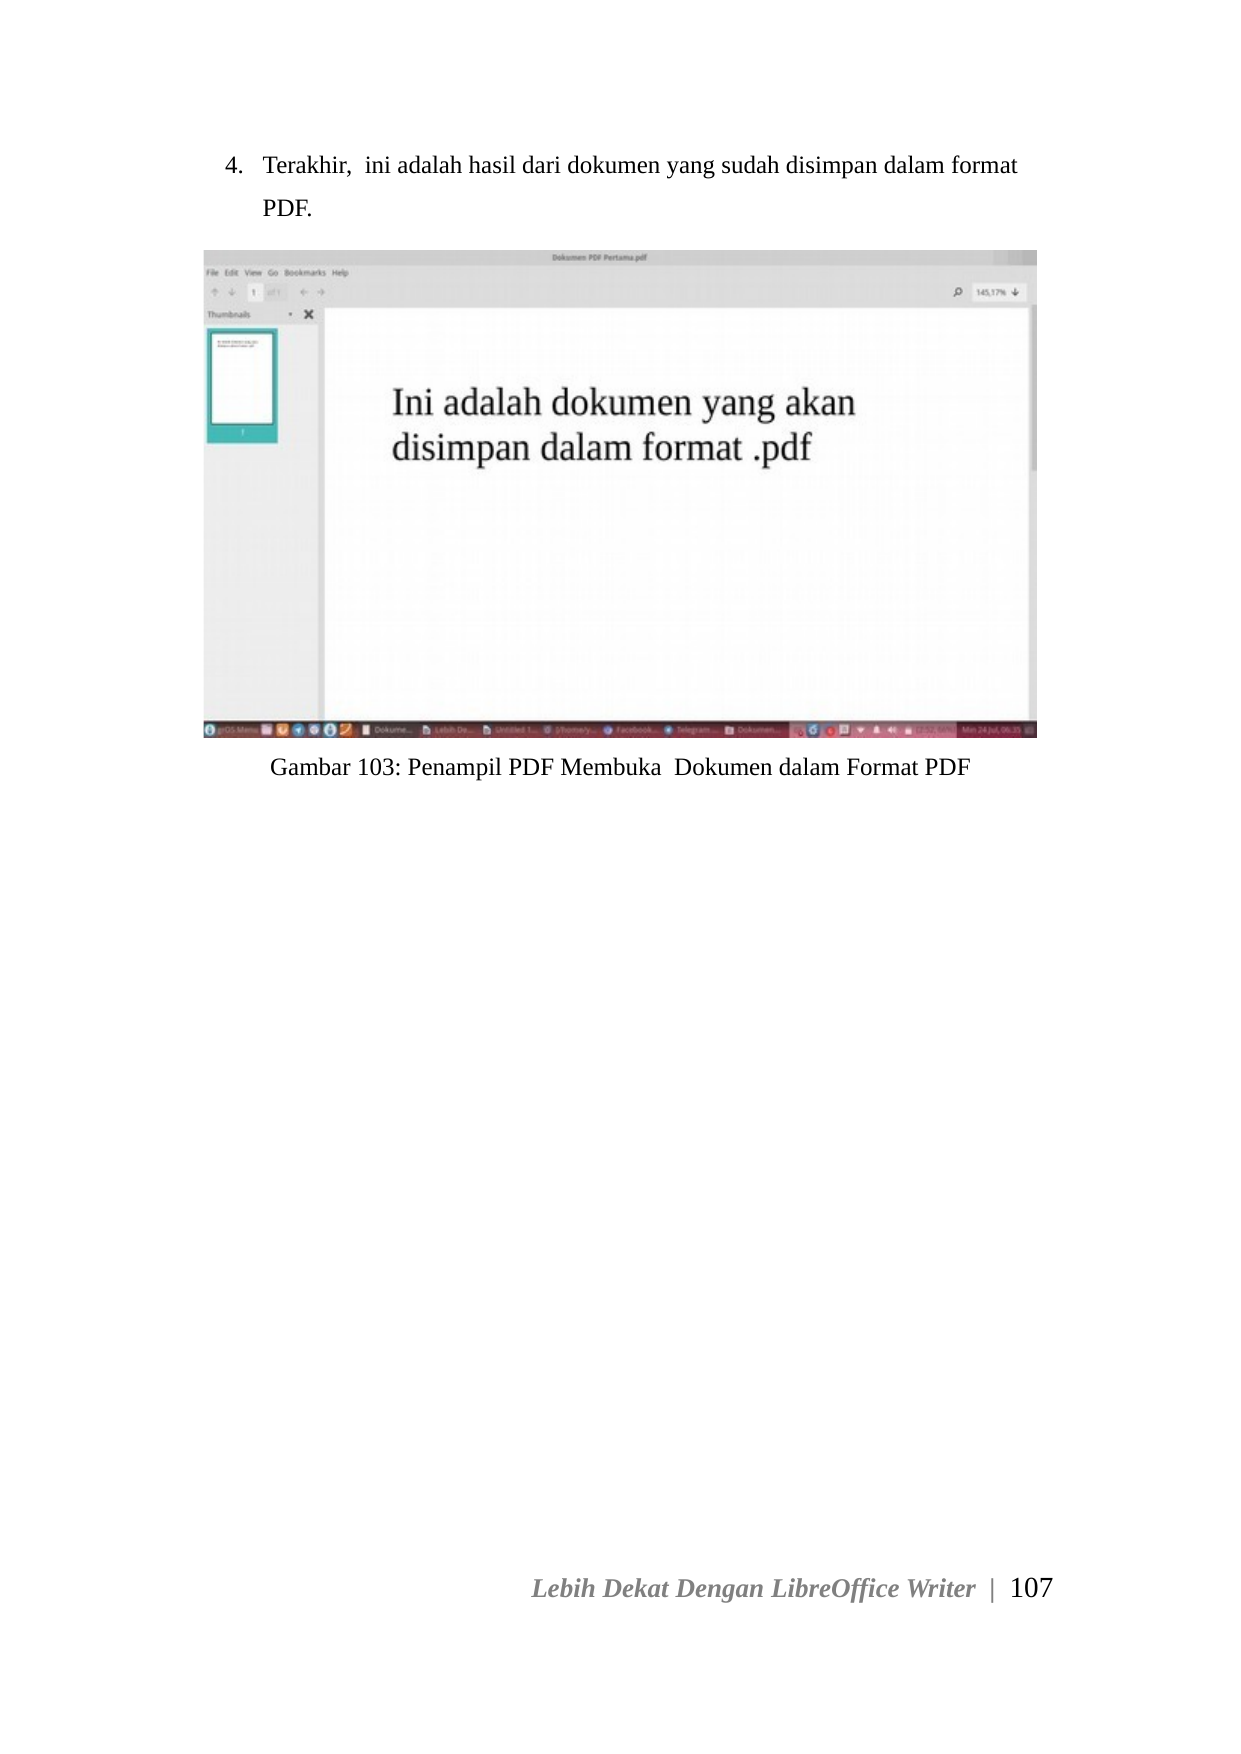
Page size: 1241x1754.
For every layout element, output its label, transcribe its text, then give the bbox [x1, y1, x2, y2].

text Gambar 103: Penampil PDF Membuka Dokumen dalam Format PDF [187, 738, 1053, 781]
list Terakhir, ini adalah hasil dari dokumen yang sudah disimpan dalam format PDF. [225, 150, 1053, 222]
picture [203, 250, 1037, 738]
